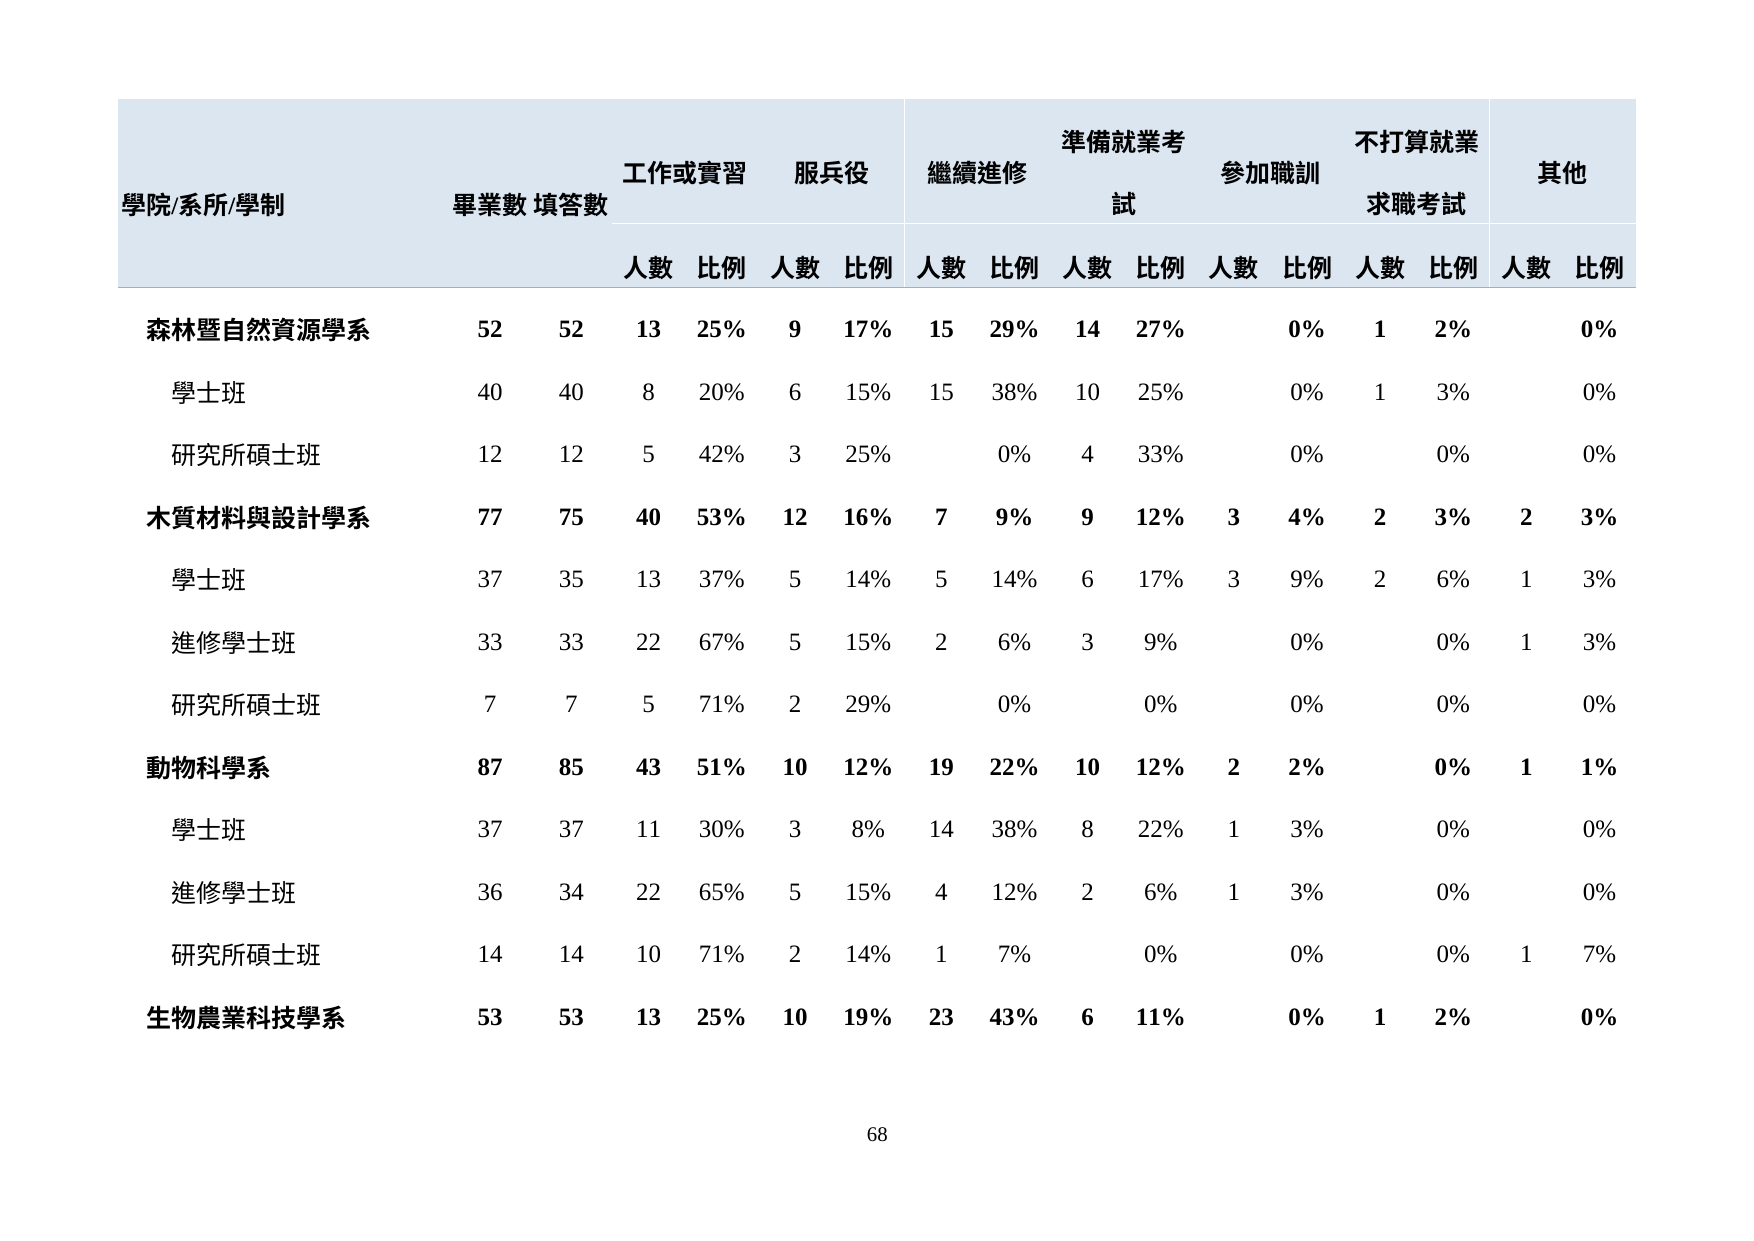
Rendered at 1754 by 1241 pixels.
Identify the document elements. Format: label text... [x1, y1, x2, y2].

table_header 參加職訓 [1197, 99, 1343, 223]
table_cell [905, 662, 978, 724]
table_cell 1 [1490, 912, 1563, 974]
table_cell 3 [1197, 537, 1270, 599]
table_cell [1343, 600, 1416, 662]
table_cell 5 [612, 412, 685, 474]
table_cell 52 [449, 288, 531, 349]
table_cell 25% [1124, 350, 1197, 412]
table_cell 0% [1416, 787, 1489, 849]
table_cell 1 [1197, 787, 1270, 849]
table_cell [1197, 662, 1270, 724]
table_cell [1197, 912, 1270, 974]
table_cell 12% [831, 725, 904, 787]
table_cell 42% [685, 412, 758, 474]
table_cell 比例 [1416, 224, 1489, 287]
table_cell 0% [1270, 350, 1343, 412]
table_cell 比例 [1270, 224, 1343, 287]
table_cell 22% [1124, 787, 1197, 849]
table_header 畢業數 [449, 99, 531, 287]
table_cell 9 [758, 288, 831, 349]
table_cell 0% [1270, 288, 1343, 349]
table_header 服兵役 [758, 99, 904, 223]
table_cell 12 [449, 412, 531, 474]
table_cell 25% [685, 975, 758, 1037]
table_cell 7 [531, 662, 612, 724]
table_cell 2 [1197, 725, 1270, 787]
table_cell 87 [449, 725, 531, 787]
table_cell 3 [758, 412, 831, 474]
table_cell 3% [1416, 350, 1489, 412]
table_cell 12% [1124, 475, 1197, 537]
table_cell 1 [1197, 850, 1270, 912]
table_cell 1 [1343, 975, 1416, 1037]
table_cell 5 [758, 600, 831, 662]
table_cell [1343, 412, 1416, 474]
table_header 繼續進修 [905, 99, 1051, 223]
table_cell 0% [1563, 288, 1636, 349]
table_cell 人數 [905, 224, 978, 287]
table_cell [1343, 912, 1416, 974]
table_cell 15 [905, 288, 978, 349]
table_cell 生物農業科技學系 [118, 975, 449, 1037]
table_cell 3 [758, 787, 831, 849]
table_cell 0% [1563, 975, 1636, 1037]
table_cell 51% [685, 725, 758, 787]
table_cell 15% [831, 850, 904, 912]
table_cell 7 [905, 475, 978, 537]
table_cell 14 [1051, 288, 1124, 349]
table_cell 研究所碩士班 [118, 912, 449, 974]
table_cell 人數 [1051, 224, 1124, 287]
table_cell 3 [1197, 475, 1270, 537]
table_cell [1343, 662, 1416, 724]
table_cell 1 [1490, 537, 1563, 599]
table_cell 37% [685, 537, 758, 599]
table_cell 22% [978, 725, 1051, 787]
table_cell 7% [1563, 912, 1636, 974]
table_cell 8 [1051, 787, 1124, 849]
table_cell 10 [1051, 725, 1124, 787]
table_cell 53 [449, 975, 531, 1037]
table_cell 12 [531, 412, 612, 474]
table_cell [1051, 662, 1124, 724]
table_cell 1 [1490, 600, 1563, 662]
table_cell 75 [531, 475, 612, 537]
table_cell 71% [685, 662, 758, 724]
table_cell 23 [905, 975, 978, 1037]
table_cell 43% [978, 975, 1051, 1037]
table_cell 19% [831, 975, 904, 1037]
table_cell 16% [831, 475, 904, 537]
table_cell 37 [449, 787, 531, 849]
table_cell 10 [758, 975, 831, 1037]
table_header 其他 [1490, 99, 1636, 223]
table_cell [1490, 787, 1563, 849]
table_cell 學士班 [118, 350, 449, 412]
table_cell [1197, 288, 1270, 349]
table_cell 3% [1563, 537, 1636, 599]
table_cell 學士班 [118, 787, 449, 849]
table_cell 5 [758, 850, 831, 912]
table_cell 人數 [1343, 224, 1416, 287]
table_cell 0% [1563, 412, 1636, 474]
table_cell 9 [1051, 475, 1124, 537]
table_cell 2% [1416, 288, 1489, 349]
table_cell 6% [978, 600, 1051, 662]
table_cell 10 [612, 912, 685, 974]
table_cell 4 [905, 850, 978, 912]
table_cell 22 [612, 850, 685, 912]
table_cell 33% [1124, 412, 1197, 474]
table_cell 37 [449, 537, 531, 599]
table_cell 25% [685, 288, 758, 349]
table_cell 0% [1416, 412, 1489, 474]
table_cell 進修學士班 [118, 600, 449, 662]
table_cell 0% [1416, 600, 1489, 662]
table_cell 2 [1343, 537, 1416, 599]
table_cell 比例 [1124, 224, 1197, 287]
table_cell [1490, 975, 1563, 1037]
table_cell 14% [978, 537, 1051, 599]
table_cell 人數 [1490, 224, 1563, 287]
table_cell 0% [1416, 850, 1489, 912]
table_cell 比例 [1563, 224, 1636, 287]
table_cell 5 [758, 537, 831, 599]
table_cell 65% [685, 850, 758, 912]
table_cell 比例 [831, 224, 904, 287]
table_cell [1490, 850, 1563, 912]
table_cell 10 [758, 725, 831, 787]
table_cell 14 [531, 912, 612, 974]
table_cell 比例 [978, 224, 1051, 287]
table_cell 17% [831, 288, 904, 349]
table_cell [1490, 412, 1563, 474]
table_cell 森林暨自然資源學系 [118, 288, 449, 349]
table_cell 木質材料與設計學系 [118, 475, 449, 537]
table_cell 40 [612, 475, 685, 537]
table_cell 人數 [1197, 224, 1270, 287]
table_cell 3% [1563, 475, 1636, 537]
table_cell 17% [1124, 537, 1197, 599]
table_cell 10 [1051, 350, 1124, 412]
table_cell [1343, 725, 1416, 787]
table_cell 1 [905, 912, 978, 974]
table_cell 2% [1416, 975, 1489, 1037]
table_cell 6 [1051, 975, 1124, 1037]
table_cell 6 [1051, 537, 1124, 599]
table_cell 0% [1563, 662, 1636, 724]
table_cell 38% [978, 350, 1051, 412]
table_cell 比例 [685, 224, 758, 287]
table_header 工作或實習 [612, 99, 758, 223]
table_cell 2 [758, 912, 831, 974]
table_cell [1197, 412, 1270, 474]
table_cell 12 [758, 475, 831, 537]
table_cell 15% [831, 350, 904, 412]
table_cell 人數 [612, 224, 685, 287]
table_cell 4 [1051, 412, 1124, 474]
table_header 不打算就業求職考試 [1343, 99, 1489, 223]
table_cell 2% [1270, 725, 1343, 787]
table_cell 12% [978, 850, 1051, 912]
table_cell 71% [685, 912, 758, 974]
table_cell 25% [831, 412, 904, 474]
table_cell 9% [978, 475, 1051, 537]
table_cell 37 [531, 787, 612, 849]
table_cell 27% [1124, 288, 1197, 349]
table_cell 30% [685, 787, 758, 849]
table_cell 14 [449, 912, 531, 974]
table_cell 14% [831, 537, 904, 599]
table_cell 13 [612, 975, 685, 1037]
table_cell [1490, 288, 1563, 349]
table_cell [1343, 850, 1416, 912]
table_cell 1% [1563, 725, 1636, 787]
table_cell 33 [531, 600, 612, 662]
table_cell 動物科學系 [118, 725, 449, 787]
table_cell 7 [449, 662, 531, 724]
table_cell 0% [1270, 975, 1343, 1037]
table_cell 3% [1270, 787, 1343, 849]
table_cell 2 [1051, 850, 1124, 912]
table_cell 0% [1563, 350, 1636, 412]
table_cell 0% [1416, 725, 1489, 787]
table_cell 3 [1051, 600, 1124, 662]
table_cell 53 [531, 975, 612, 1037]
table_cell [905, 412, 978, 474]
table_cell 9% [1124, 600, 1197, 662]
table_cell 3% [1416, 475, 1489, 537]
table_cell 7% [978, 912, 1051, 974]
table_cell 0% [1563, 850, 1636, 912]
table_cell 12% [1124, 725, 1197, 787]
table_cell [1051, 912, 1124, 974]
table_cell 0% [978, 412, 1051, 474]
table_cell 6 [758, 350, 831, 412]
table_cell 1 [1343, 288, 1416, 349]
table_cell 5 [905, 537, 978, 599]
table_cell 進修學士班 [118, 850, 449, 912]
table_cell 33 [449, 600, 531, 662]
table_cell 0% [1270, 912, 1343, 974]
table_cell 0% [1563, 787, 1636, 849]
table_cell 人數 [758, 224, 831, 287]
table_header 學院/系所/學制 [118, 99, 449, 287]
table_cell 15 [905, 350, 978, 412]
table_cell 36 [449, 850, 531, 912]
table_cell 3% [1563, 600, 1636, 662]
table_cell 77 [449, 475, 531, 537]
table_cell 0% [1270, 662, 1343, 724]
table_header 填答數 [531, 99, 612, 287]
table_cell 35 [531, 537, 612, 599]
table_cell [1343, 787, 1416, 849]
table_cell 3% [1270, 850, 1343, 912]
table_cell 研究所碩士班 [118, 662, 449, 724]
table_cell 14% [831, 912, 904, 974]
table_cell 8% [831, 787, 904, 849]
table_cell 40 [449, 350, 531, 412]
table_cell 2 [1343, 475, 1416, 537]
table_cell [1197, 975, 1270, 1037]
table_cell 0% [1270, 412, 1343, 474]
table_cell 34 [531, 850, 612, 912]
table_cell 15% [831, 600, 904, 662]
table_cell 20% [685, 350, 758, 412]
table_cell 9% [1270, 537, 1343, 599]
table_cell 40 [531, 350, 612, 412]
table_cell 11% [1124, 975, 1197, 1037]
table_cell 學士班 [118, 537, 449, 599]
table_cell 52 [531, 288, 612, 349]
table_header 準備就業考試 [1051, 99, 1197, 223]
table_cell 0% [1416, 662, 1489, 724]
table_cell 22 [612, 600, 685, 662]
table_cell 29% [978, 288, 1051, 349]
table_cell 13 [612, 537, 685, 599]
table_cell 1 [1490, 725, 1563, 787]
table_cell 1 [1343, 350, 1416, 412]
table_cell 5 [612, 662, 685, 724]
table_cell [1197, 600, 1270, 662]
table_cell [1197, 350, 1270, 412]
table_cell 4% [1270, 475, 1343, 537]
table_cell 0% [978, 662, 1051, 724]
table_cell 6% [1416, 537, 1489, 599]
table_cell 8 [612, 350, 685, 412]
table_cell 85 [531, 725, 612, 787]
table_cell 38% [978, 787, 1051, 849]
table_cell 0% [1416, 912, 1489, 974]
table_cell 研究所碩士班 [118, 412, 449, 474]
table_cell 2 [758, 662, 831, 724]
table_cell [1490, 350, 1563, 412]
table_cell 0% [1124, 912, 1197, 974]
table_cell 29% [831, 662, 904, 724]
table_cell 14 [905, 787, 978, 849]
table_cell 43 [612, 725, 685, 787]
table_cell 0% [1270, 600, 1343, 662]
table_cell [1490, 662, 1563, 724]
table_cell 13 [612, 288, 685, 349]
table_cell 2 [1490, 475, 1563, 537]
table_cell 0% [1124, 662, 1197, 724]
table_cell 2 [905, 600, 978, 662]
table_cell 53% [685, 475, 758, 537]
table_cell 6% [1124, 850, 1197, 912]
table_cell 67% [685, 600, 758, 662]
table_cell 11 [612, 787, 685, 849]
table_cell 19 [905, 725, 978, 787]
